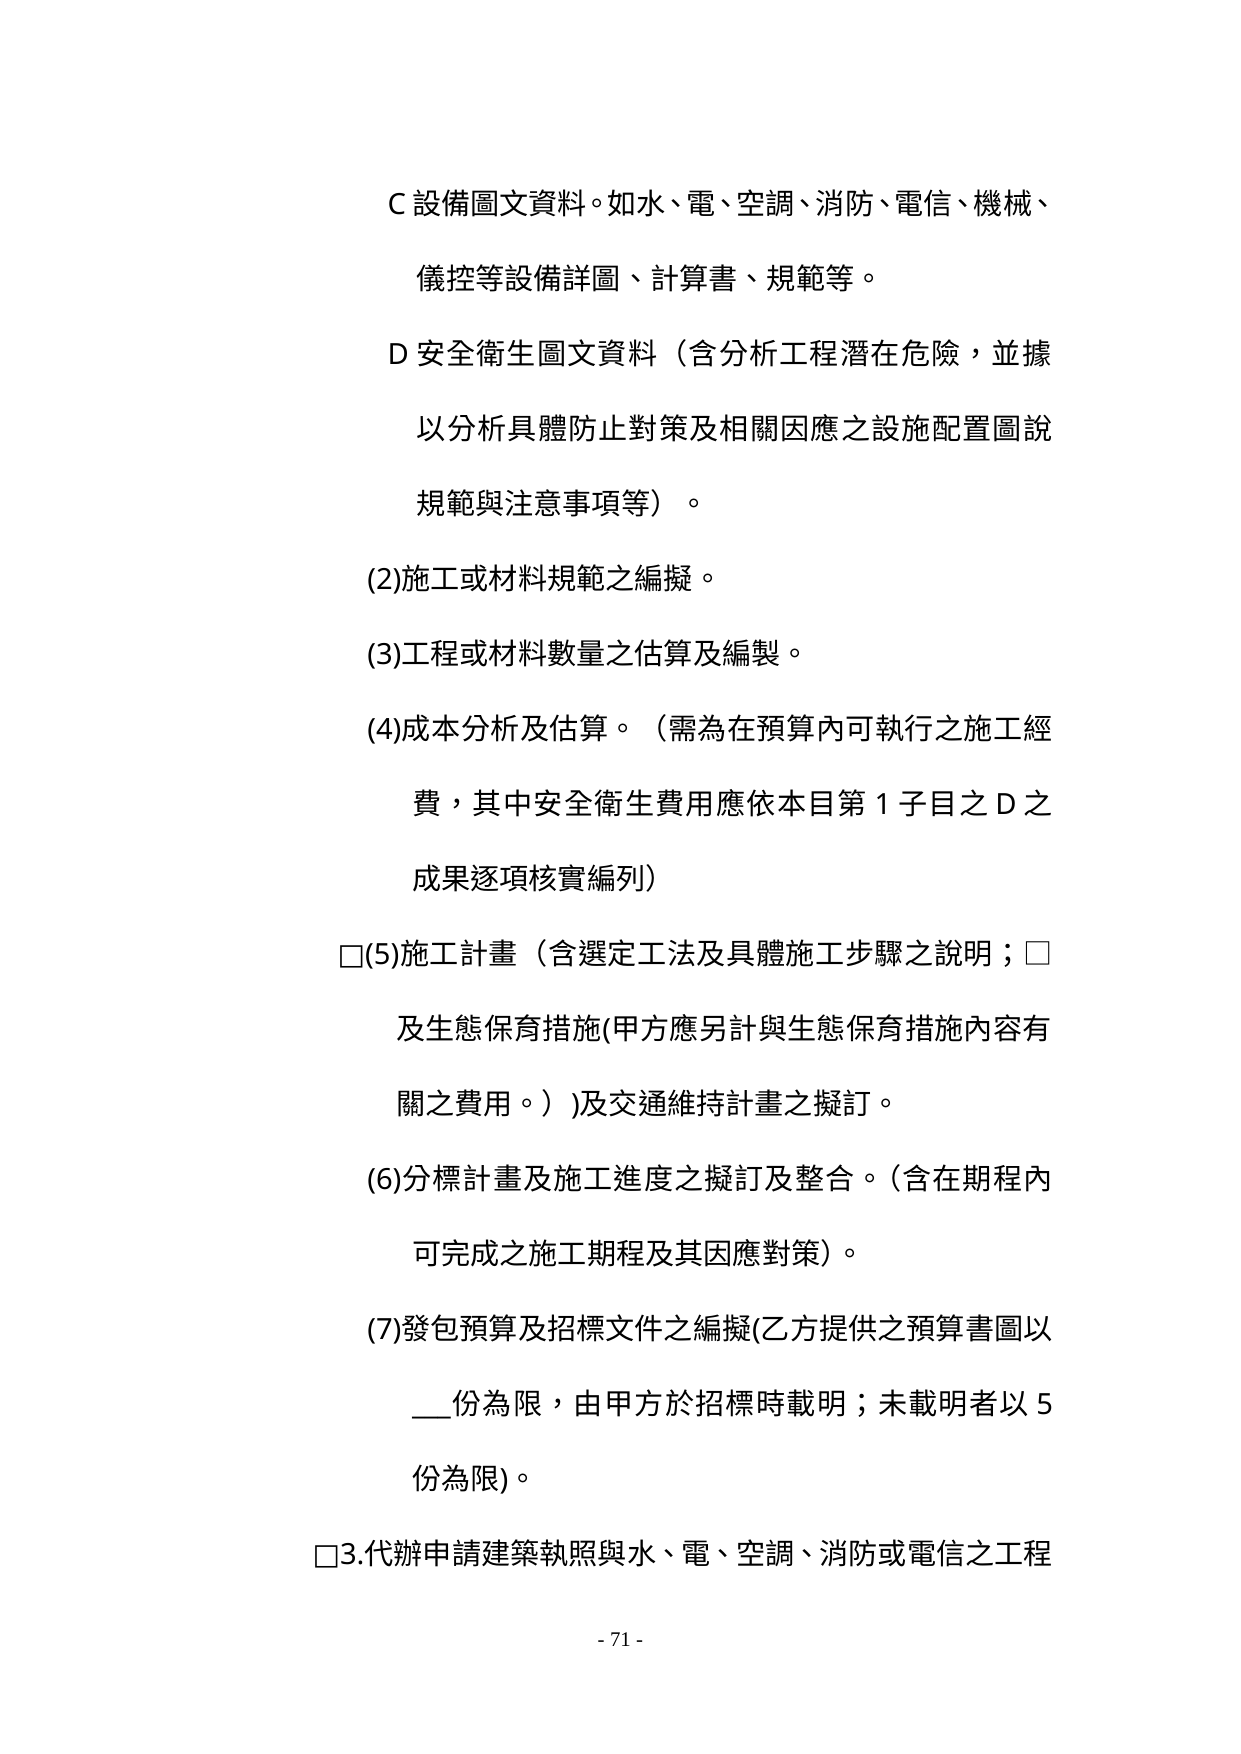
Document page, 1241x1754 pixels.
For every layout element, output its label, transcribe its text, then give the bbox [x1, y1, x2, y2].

text □3.代辦申請建築執照與水、電、空調、消防或電信之工程 [312, 1514, 1053, 1589]
text □(5)施工計畫（含選定工法及具體施工步驟之說明；□及生態保育措施(甲方應另計與生態保育措施內容有關之費用。）)及交通維持計畫之擬訂。 [337, 914, 1053, 1139]
text C設備圖文資料。如水、電、空調、消防、電信、機械、儀控等設備詳圖、計算書、規範等。 [387, 164, 1053, 314]
text (7)發包預算及招標文件之編擬(乙方提供之預算書圖以___份為限，由甲方於招標時載明；未載明者以5份為限)。 [367, 1289, 1053, 1514]
text D安全衛生圖文資料（含分析工程潛在危險，並據以分析具體防止對策及相關因應之設施配置圖說規範與注意事項等）。 [387, 314, 1053, 539]
text (2)施工或材料規範之編擬。 [367, 539, 1053, 614]
text (3)工程或材料數量之估算及編製。 [367, 614, 1053, 689]
text (6)分標計畫及施工進度之擬訂及整合。（含在期程內可完成之施工期程及其因應對策）。 [367, 1139, 1053, 1289]
text (4)成本分析及估算。（需為在預算內可執行之施工經費，其中安全衛生費用應依本目第1子目之D之成果逐項核實編列） [367, 689, 1053, 914]
